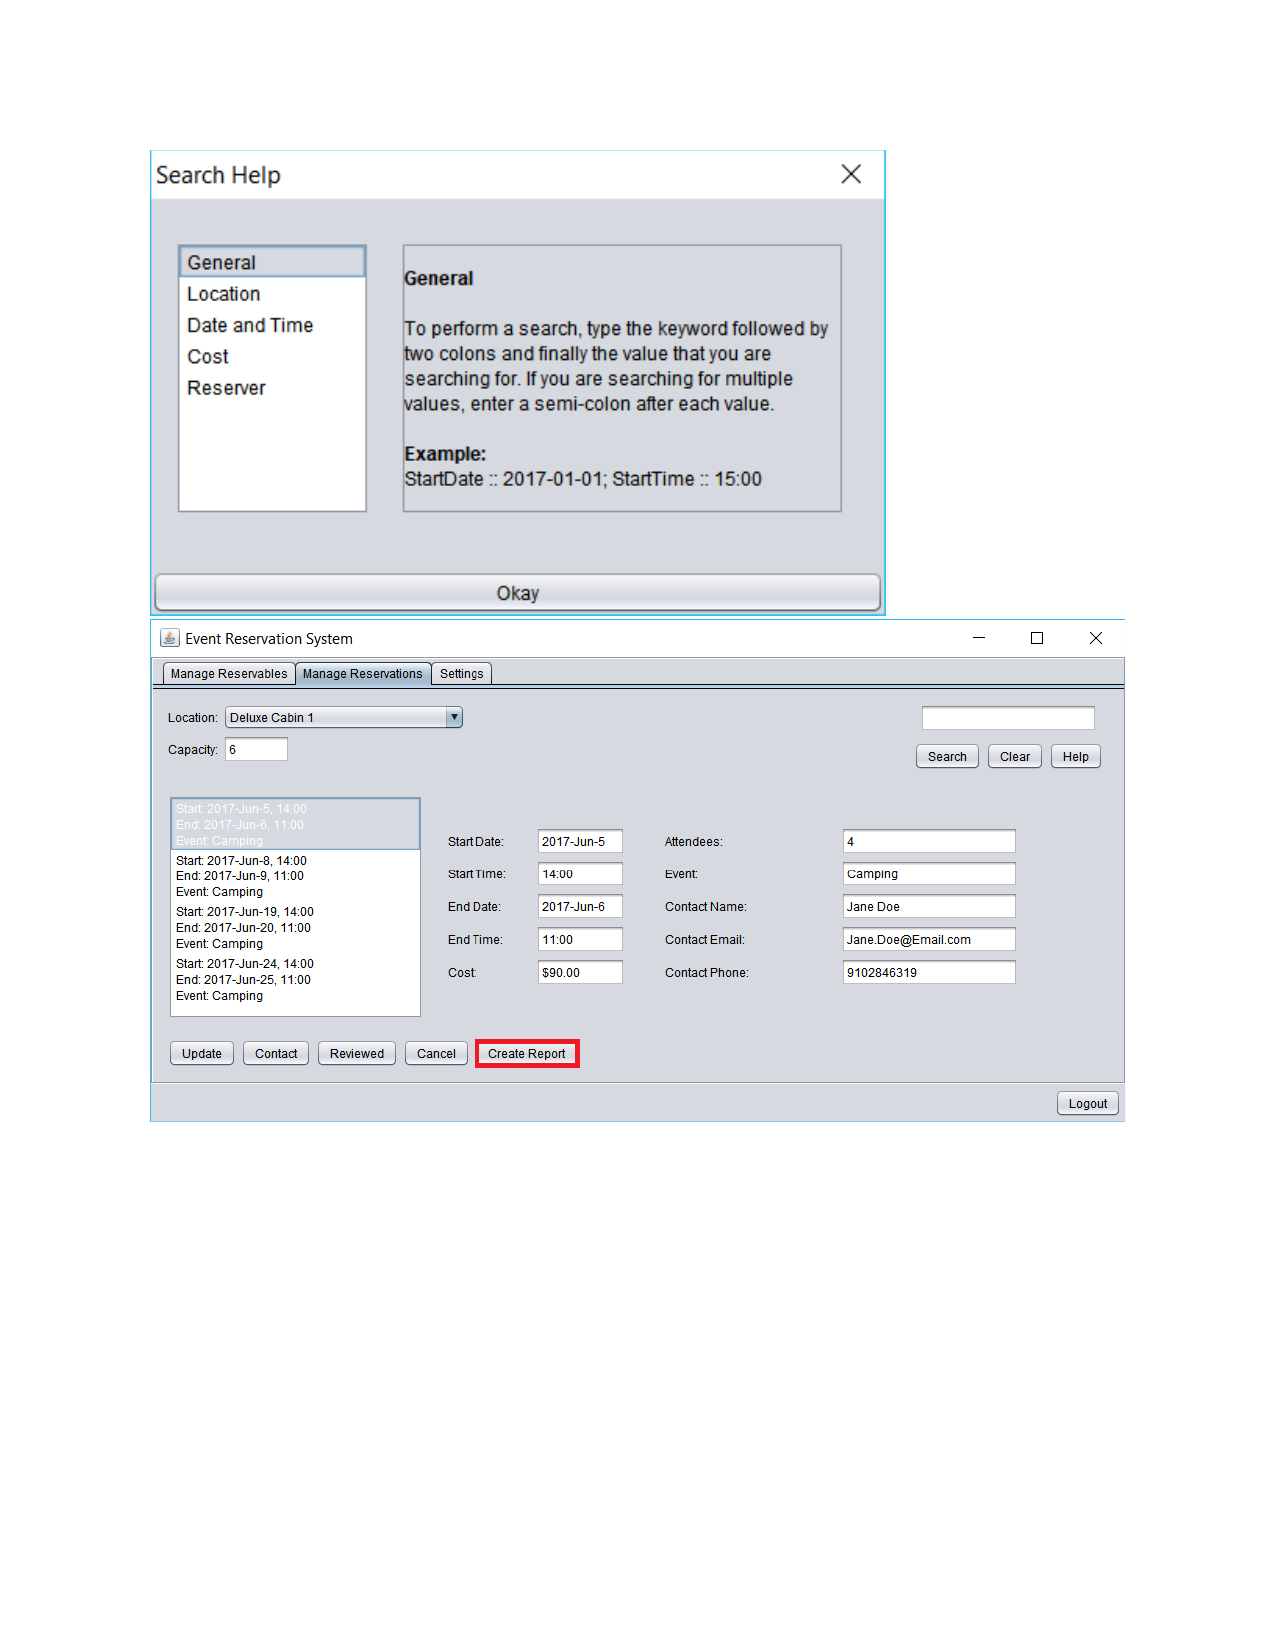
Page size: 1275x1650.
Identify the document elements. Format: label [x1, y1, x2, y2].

picture [150, 619, 1125, 1122]
picture [150, 150, 886, 616]
